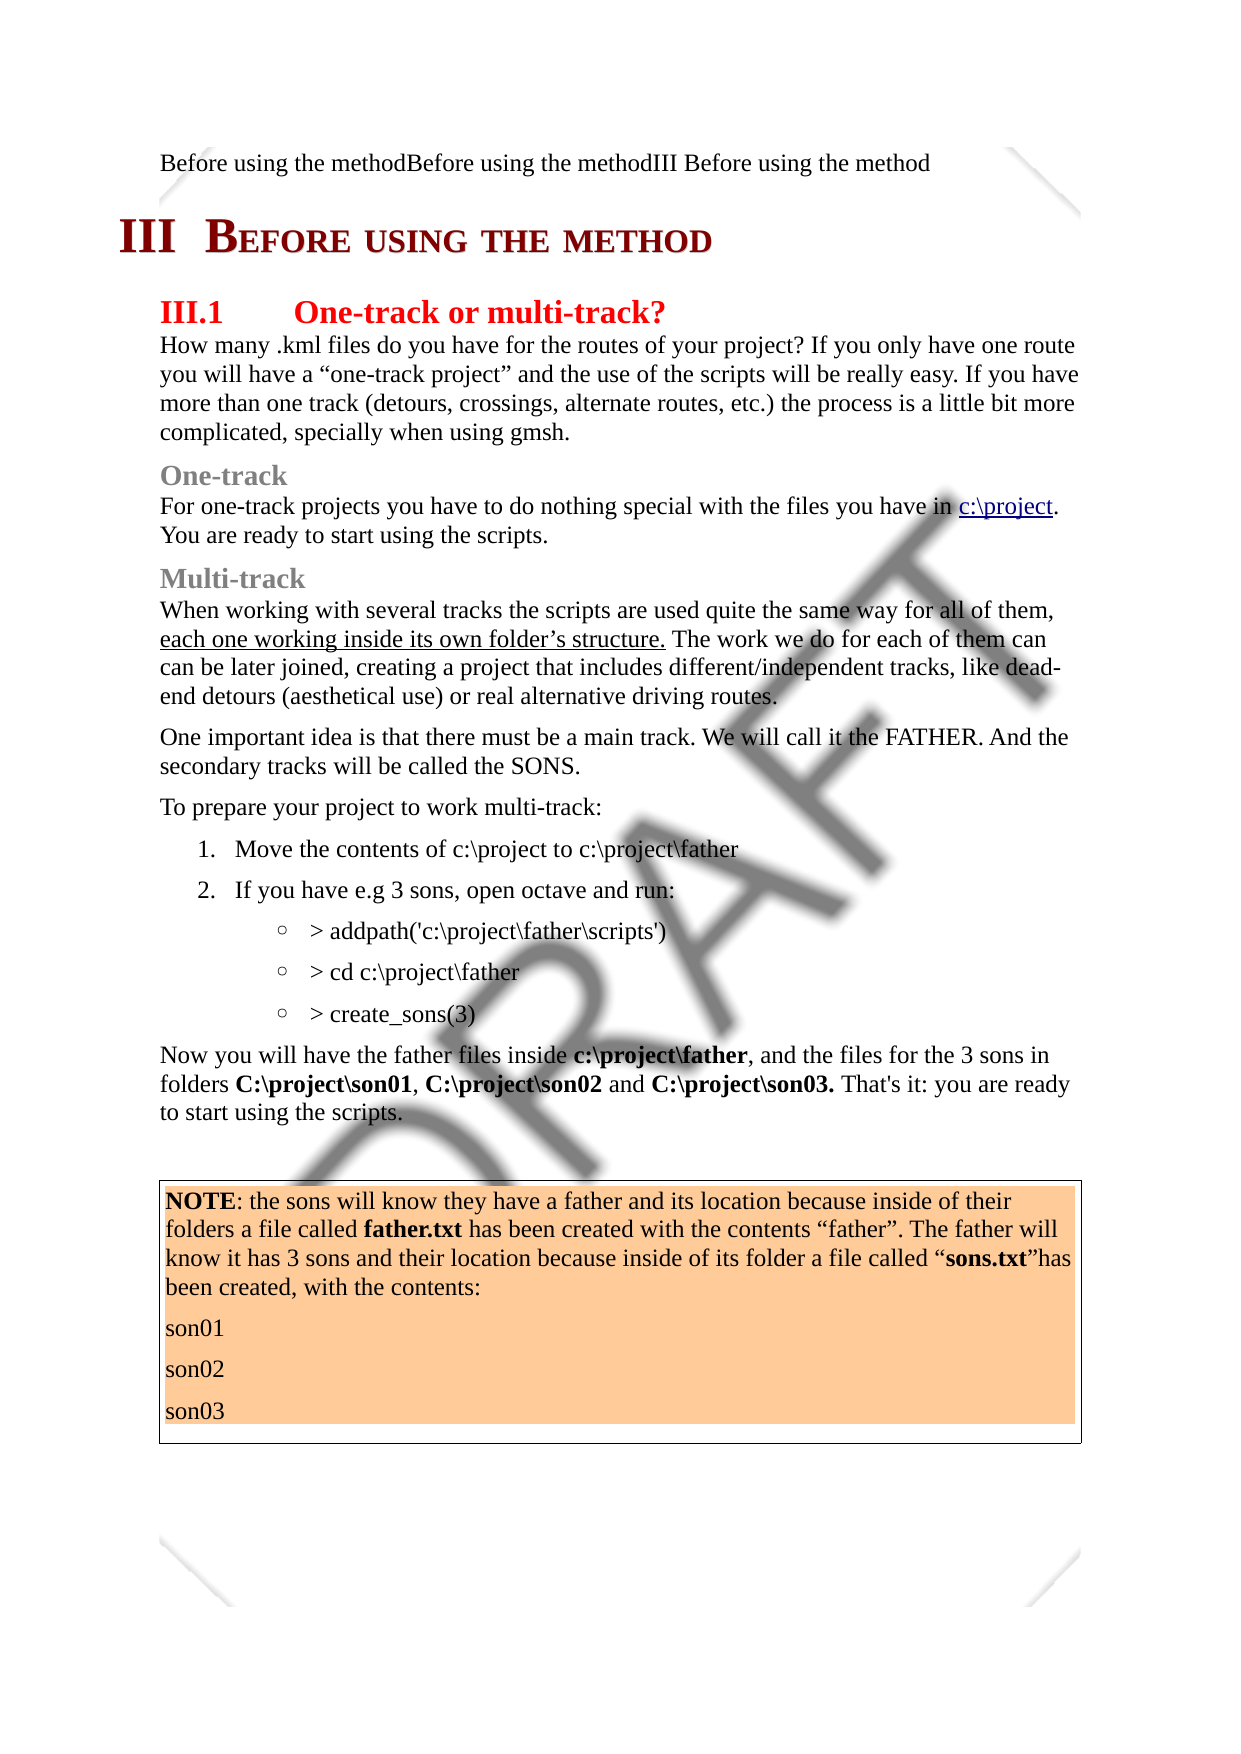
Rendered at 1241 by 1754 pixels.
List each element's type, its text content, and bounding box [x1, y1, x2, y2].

text One important idea is that there must be a main track. We will call it the FATHER. And the secondary tracks will be called the SONS. [159, 722, 1081, 780]
table_header NOTE: the sons will know they have a father and its location because inside of their folders a file called father.txt has been created with the contents “father”. The father will know it has 3 sons and their location because inside of its folder a file called “sons.txt”has been created, with the contents: son01 son02 son03 [160, 1181, 1081, 1443]
list > cd c:\project\father [272, 957, 1081, 986]
picture [220, 862, 1021, 875]
list If you have e.g 3 sons, open octave and run: [197, 875, 1081, 904]
subtitle Multi-track [159, 561, 1081, 595]
picture [220, 710, 1021, 722]
list Move the contents of c:\project to c:\project\father [197, 834, 1081, 862]
text For one-track projects you have to do nothing special with the files you have in c:\project. You are ready to start using the scripts. [159, 491, 1081, 549]
list > addpath('c:\project\father\scripts') [272, 916, 1081, 945]
subtitle Before using the method [118, 206, 1081, 263]
picture [220, 1126, 1021, 1180]
subtitle One-track or multi-track? [159, 292, 1081, 330]
text Now you will have the father files inside c:\project\father, and the files for the 3 sons in folders C:\project\son01, C:\project\son02 and C:\project\son03. That's it: you are ready to start using the scripts. [159, 1040, 1081, 1126]
text When working with several tracks the scripts are used quite the same way for all of them, each one working inside its own folder’s structure. The work we do for each of them can can be later joined, creating a project that includes different/independent tracks, like dead-end detours (aesthetical use) or real alternative driving routes. [159, 595, 1081, 710]
picture [220, 780, 1021, 792]
picture [220, 821, 1021, 834]
text To prepare your project to work multi-track: [159, 792, 1081, 821]
list > create_sons(3) [272, 999, 1081, 1027]
text How many .kml files do you have for the routes of your project? If you only have one route you will have a “one-track project” and the use of the scripts will be really easy. If you have more than one track (detours, crossings, alternate routes, etc.) the process is a little bit more complicated, specially when using gmsh. [159, 330, 1081, 445]
picture [220, 904, 1021, 1040]
picture [220, 549, 1021, 561]
subtitle One-track [159, 458, 1081, 491]
